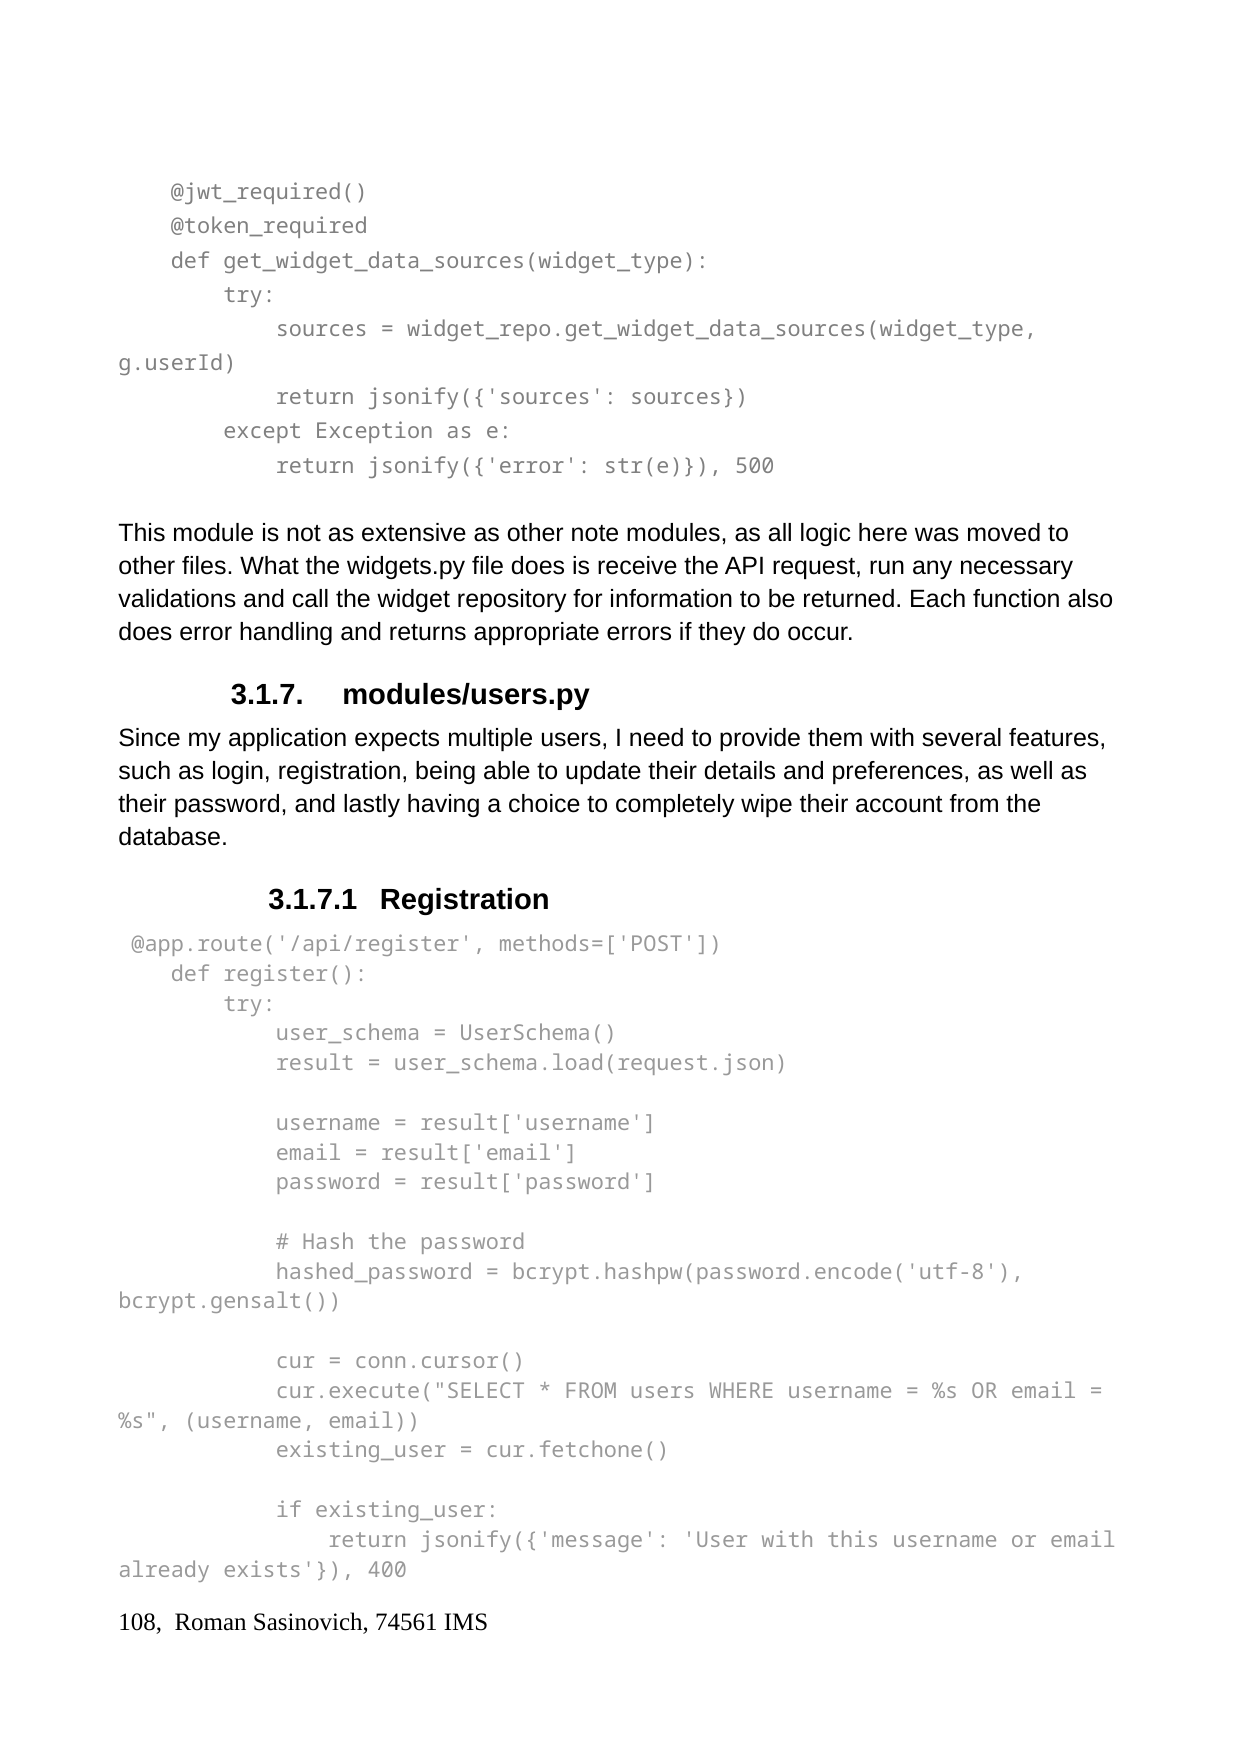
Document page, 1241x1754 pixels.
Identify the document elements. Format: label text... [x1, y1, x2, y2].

subtitle modules/users.py [231, 677, 1122, 711]
text if existing_user: [118, 1494, 1122, 1524]
text return jsonify({'error': str(e)}), 500 [118, 450, 1122, 479]
text hashed_password = bcrypt.hashpw(password.encode('utf-8'), bcrypt.gensalt()) [118, 1256, 1122, 1315]
text password = result['password'] [118, 1166, 1122, 1196]
text @token_required [118, 211, 1122, 240]
text result = user_schema.load(request.json) [118, 1047, 1122, 1077]
text return jsonify({'sources': sources}) [118, 381, 1122, 411]
text def get_widget_data_sources(widget_type): [118, 245, 1122, 274]
text def register(): [118, 958, 1122, 988]
text existing_user = cur.fetchone() [118, 1434, 1122, 1464]
text cur.execute("SELECT * FROM users WHERE username = %s OR email = %s", (username, email)) [118, 1375, 1122, 1434]
text user_schema = UserSchema() [118, 1017, 1122, 1047]
subtitle Registration [268, 882, 1122, 916]
text return jsonify({'message': 'User with this username or email already exists'}), 400 [118, 1524, 1122, 1583]
text except Exception as e: [118, 416, 1122, 445]
text username = result['username'] [118, 1107, 1122, 1137]
text @app.route('/api/register', methods=['POST']) [118, 928, 1122, 958]
text Since my application expects multiple users, I need to provide them with several features, such as login, registration, being able to update their details and preferences, as well as their password, and lastly having a choice to completely wipe their account from the database. [118, 723, 1122, 851]
text sources = widget_repo.get_widget_data_sources(widget_type, g.userId) [118, 313, 1122, 377]
text try: [118, 988, 1122, 1017]
text # Hash the password [118, 1226, 1122, 1256]
text email = result['email'] [118, 1137, 1122, 1166]
text try: [118, 279, 1122, 309]
text This module is not as extensive as other note modules, as all logic here was moved to other files. What the widgets.py file does is receive the API request, run any necessary validations and call the widget repository for information to be returned. Each function also does error handling and returns appropriate errors if they do occur. [118, 518, 1122, 646]
text cur = conn.cursor() [118, 1345, 1122, 1375]
text @jwt_required() [118, 176, 1122, 206]
